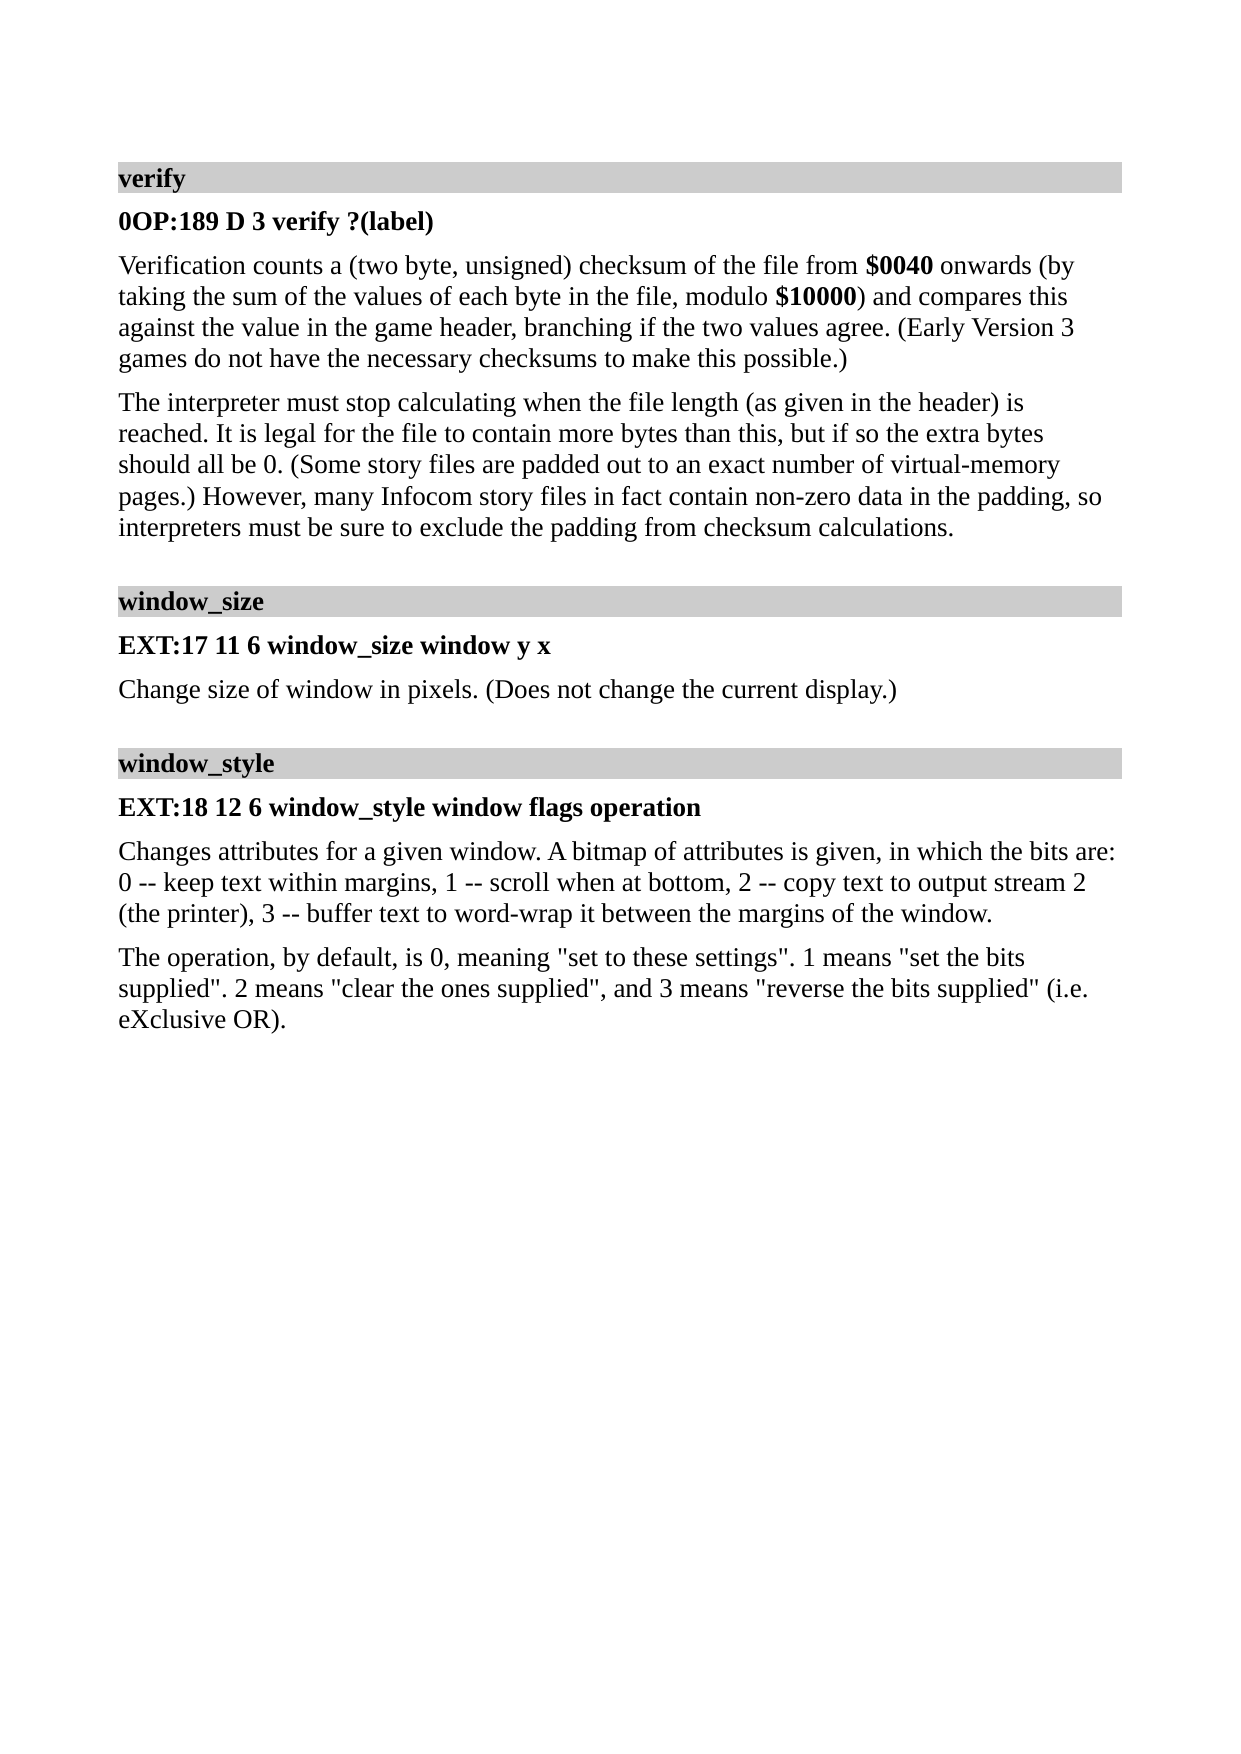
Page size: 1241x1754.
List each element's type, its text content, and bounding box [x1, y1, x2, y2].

text Changes attributes for a given window. A bitmap of attributes is given, in which the bits are: 0 -- keep text within margins, 1 -- scroll when at bottom, 2 -- copy text to output stream 2 (the printer), 3 -- buffer text to word-wrap it between the margins of the window. [118, 835, 1122, 928]
text 0OP:189 D 3 verify ?(label) [118, 205, 1122, 237]
text EXT:17 11 6 window_size window y x [118, 629, 1122, 660]
text window_style [118, 748, 1122, 779]
text window_size [118, 586, 1122, 617]
text [118, 118, 1122, 149]
text EXT:18 12 6 window_style window flags operation [118, 791, 1122, 822]
text The interpreter must stop calculating when the file length (as given in the header) is reached. It is legal for the file to contain more bytes than this, but if so the extra bytes should all be 0. (Some story files are padded out to an exact number of virtual-memory pages.) However, many Infocom story files in fact contain non-zero data in the padding, so interpreters must be sure to exclude the padding from checksum calculations. [118, 386, 1122, 573]
text Change size of window in pixels. (Does not change the current display.) [118, 673, 1122, 735]
text The operation, by default, is 0, meaning "set to these settings". 1 means "set the bits supplied". 2 means "clear the ones supplied", and 3 means "reverse the bits supplied" (i.e. eXclusive OR). [118, 941, 1122, 1065]
text Verification counts a (two byte, unsigned) checksum of the file from $0040 onwards (by taking the sum of the values of each byte in the file, modulo $10000) and compares this against the value in the game header, branching if the two values agree. (Early Version 3 games do not have the necessary checksums to make this possible.) [118, 249, 1122, 374]
text verify [118, 162, 1122, 193]
